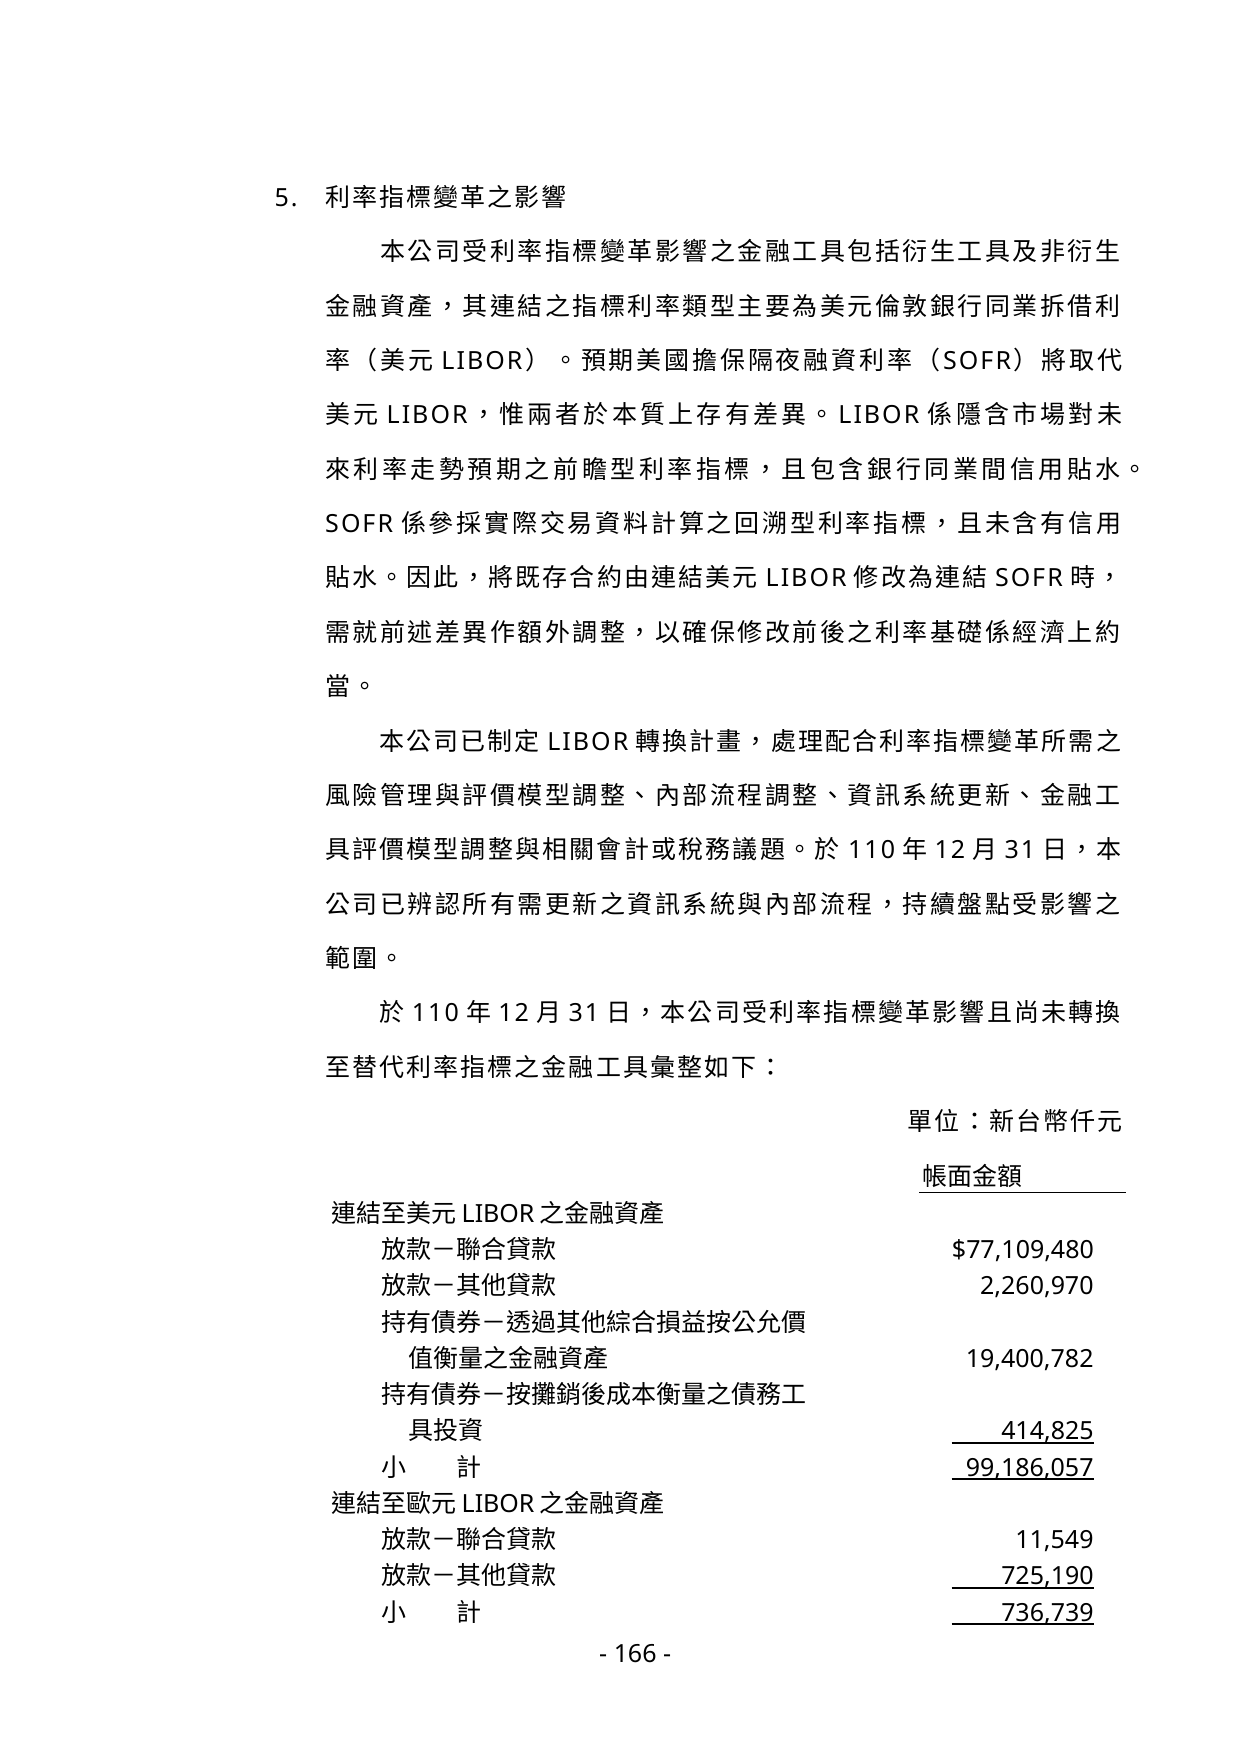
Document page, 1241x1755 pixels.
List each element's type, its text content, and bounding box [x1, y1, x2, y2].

table_cell [831, 1447, 919, 1483]
text 本公司已制定LIBOR轉換計畫，處理配合利率指標變革所需之風險管理與評價模型調整、內部流程調整、資訊系統更新、金融工具評價模型調整與相關會計或稅務議題。於110年12月31日，本公司已辨認所有需更新之資訊系統與內部流程，持續盤點受影響之範圍。 [325, 721, 1122, 975]
table_cell 放款－其他貸款 [329, 1266, 831, 1302]
table_cell [831, 1302, 919, 1374]
table_cell 小 計 [329, 1592, 831, 1628]
table_cell [831, 1266, 919, 1302]
table_cell 連結至歐元LIBOR之金融資產 [329, 1483, 831, 1519]
table_cell 放款－其他貸款 [329, 1556, 831, 1592]
table_cell 414,825 [919, 1375, 1126, 1447]
table_cell 725,190 [919, 1556, 1126, 1592]
table_cell 19,400,782 [919, 1302, 1126, 1374]
table_header [831, 1156, 919, 1192]
table_cell 放款－聯合貸款 [329, 1520, 831, 1556]
table_cell [831, 1230, 919, 1266]
table_cell [831, 1192, 919, 1229]
table_cell 2,260,970 [919, 1266, 1126, 1302]
table_cell 11,549 [919, 1520, 1126, 1556]
table_cell [831, 1375, 919, 1447]
table_cell [919, 1483, 1126, 1519]
table_header 帳面金額 [919, 1156, 1126, 1192]
table_cell 持有債券－透過其他綜合損益按公允價值衡量之金融資產 [329, 1302, 831, 1374]
table_cell 99,186,057 [919, 1447, 1126, 1483]
text 單位：新台幣仟元 [266, 1102, 1122, 1138]
table_cell [831, 1592, 919, 1628]
table_cell 連結至美元LIBOR之金融資產 [329, 1192, 831, 1229]
table_cell [831, 1556, 919, 1592]
table_cell [831, 1483, 919, 1519]
text 本公司受利率指標變革影響之金融工具包括衍生工具及非衍生金融資產，其連結之指標利率類型主要為美元倫敦銀行同業拆借利率（美元LIBOR）。預期美國擔保隔夜融資利率（SOFR）將取代美元LIBOR，惟兩者於本質上存有差異。LIBOR係隱含市場對未來利率走勢預期之前瞻型利率指標，且包含銀行同業間信用貼水。SOFR係參採實際交易資料計算之回溯型利率指標，且未含有信用貼水。因此，將既存合約由連結美元LIBOR修改為連結SOFR時，需就前述差異作額外調整，以確保修改前後之利率基礎係經濟上約當。 [325, 232, 1122, 703]
table_cell 小 計 [329, 1447, 831, 1483]
table_cell 放款－聯合貸款 [329, 1230, 831, 1266]
table_header [329, 1156, 831, 1192]
table_cell $ 77,109,480 [919, 1230, 1126, 1266]
table_cell [919, 1193, 1126, 1229]
text 於110年12月31日，本公司受利率指標變革影響且尚未轉換至替代利率指標之金融工具彙整如下： [325, 993, 1122, 1083]
table_cell 736,739 [919, 1592, 1126, 1628]
table_cell 持有債券－按攤銷後成本衡量之債務工具投資 [329, 1375, 831, 1447]
text 5. 利率指標變革之影響 [266, 177, 1122, 213]
table_cell [831, 1520, 919, 1556]
